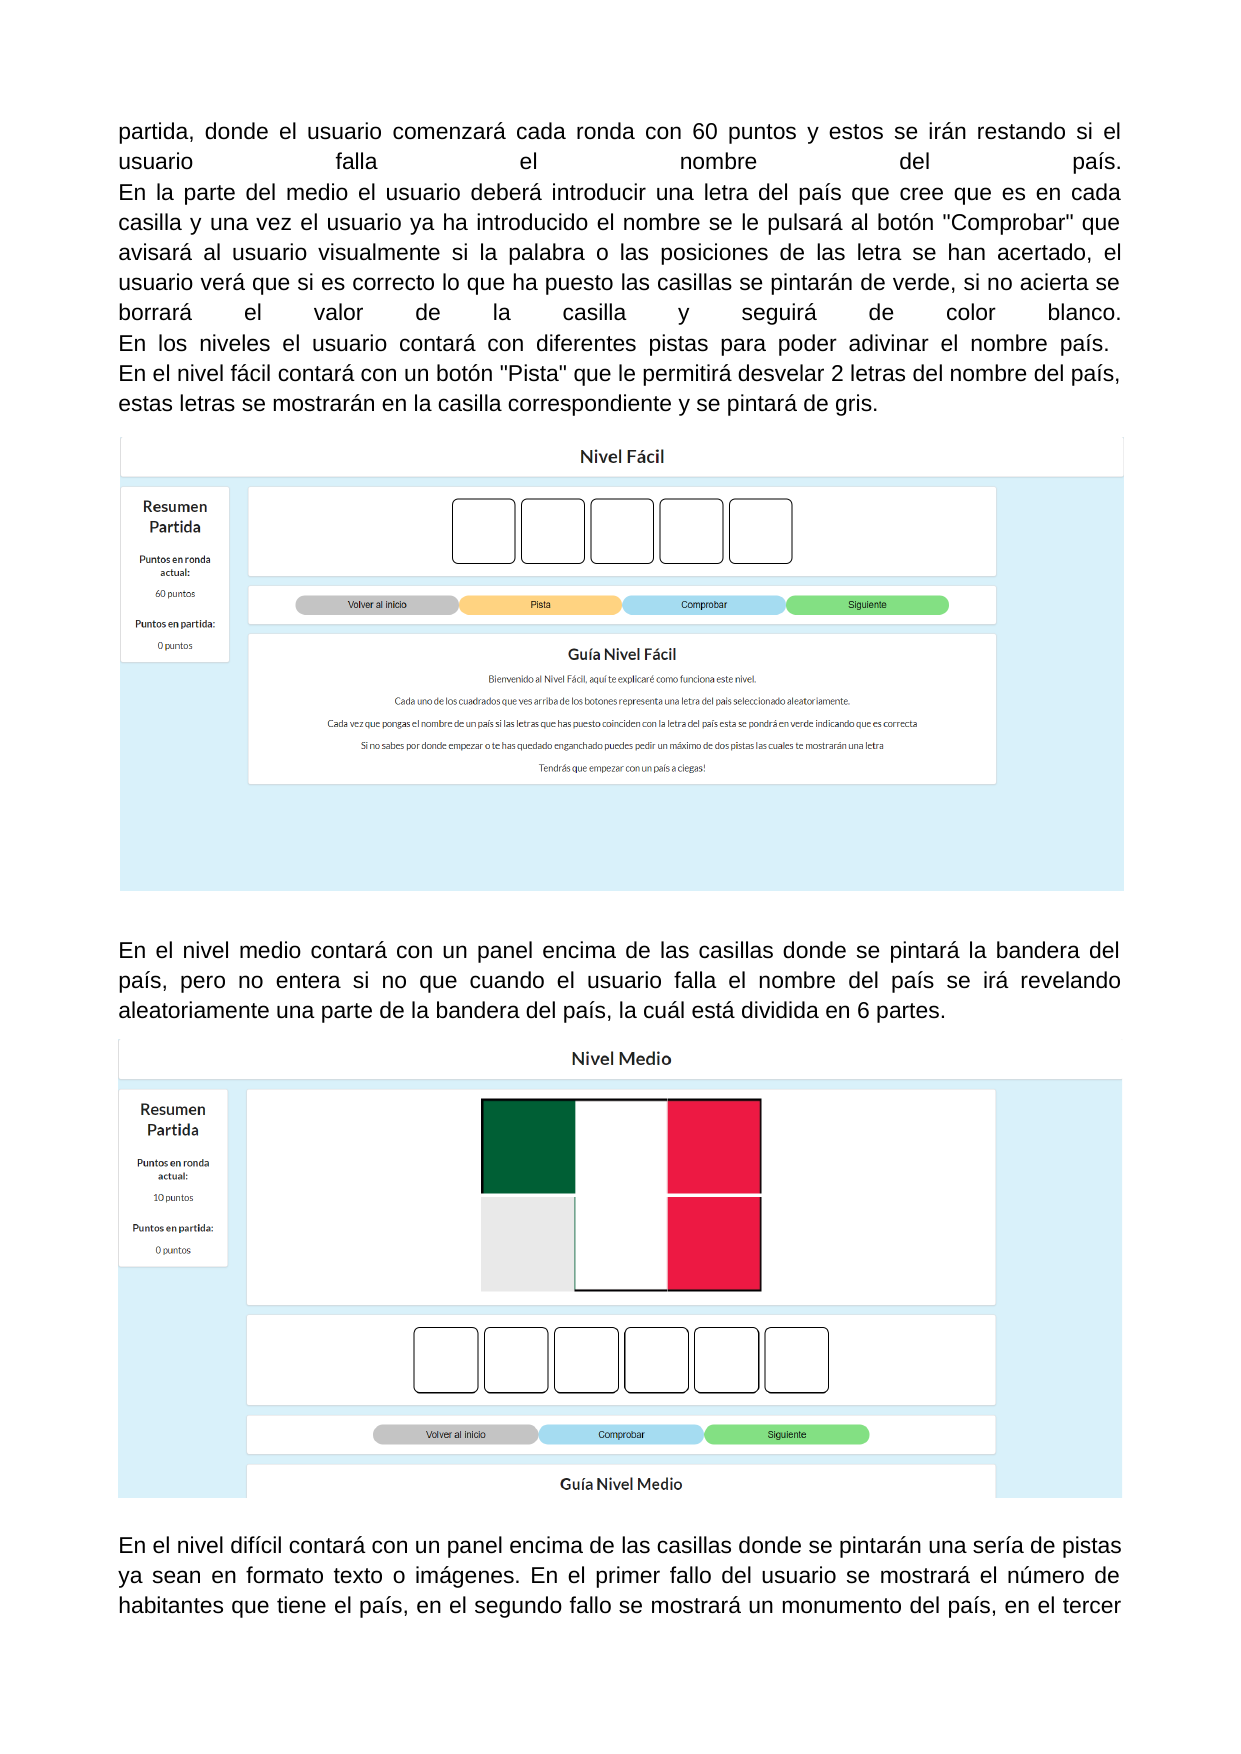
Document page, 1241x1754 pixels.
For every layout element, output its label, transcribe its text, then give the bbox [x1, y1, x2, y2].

text En el nivel medio contará con un panel encima de las casillas donde se pintará la bandera del país, pero no entera si no que cuando el usuario falla el nombre del país se irá revelando aleatoriamente una parte de la bandera del país, la cuál está dividida en 6 partes. [118, 937, 1122, 1024]
picture [120, 437, 1124, 891]
picture [118, 1039, 1123, 1498]
text partida, donde el usuario comenzará cada ronda con 60 puntos y estos se irán restando si el usuario falla el nombre del país. En la parte del medio el usuario deberá introducir una letra del país que cree que es en cada casilla y una vez el usuario ya ha introducido el nombre se le pulsará al botón "Comprobar" que avisará al usuario visualmente si la palabra o las posiciones de las letra se han acertado, el usuario verá que si es correcto lo que ha puesto las casillas se pintarán de verde, si no acierta se borrará el valor de la casilla y seguirá de color blanco. En los niveles el usuario contará con diferentes pistas para poder adivinar el nombre país. En el nivel fácil contará con un botón "Pista" que le permitirá desvelar 2 letras del nombre del país, estas letras se mostrarán en la casilla correspondiente y se pintará de gris. [118, 118, 1122, 416]
text En el nivel difícil contará con un panel encima de las casillas donde se pintarán una sería de pistas ya sean en formato texto o imágenes. En el primer fallo del usuario se mostrará el número de habitantes que tiene el país, en el segundo fallo se mostrará un monumento del país, en el tercer [118, 1498, 1122, 1618]
